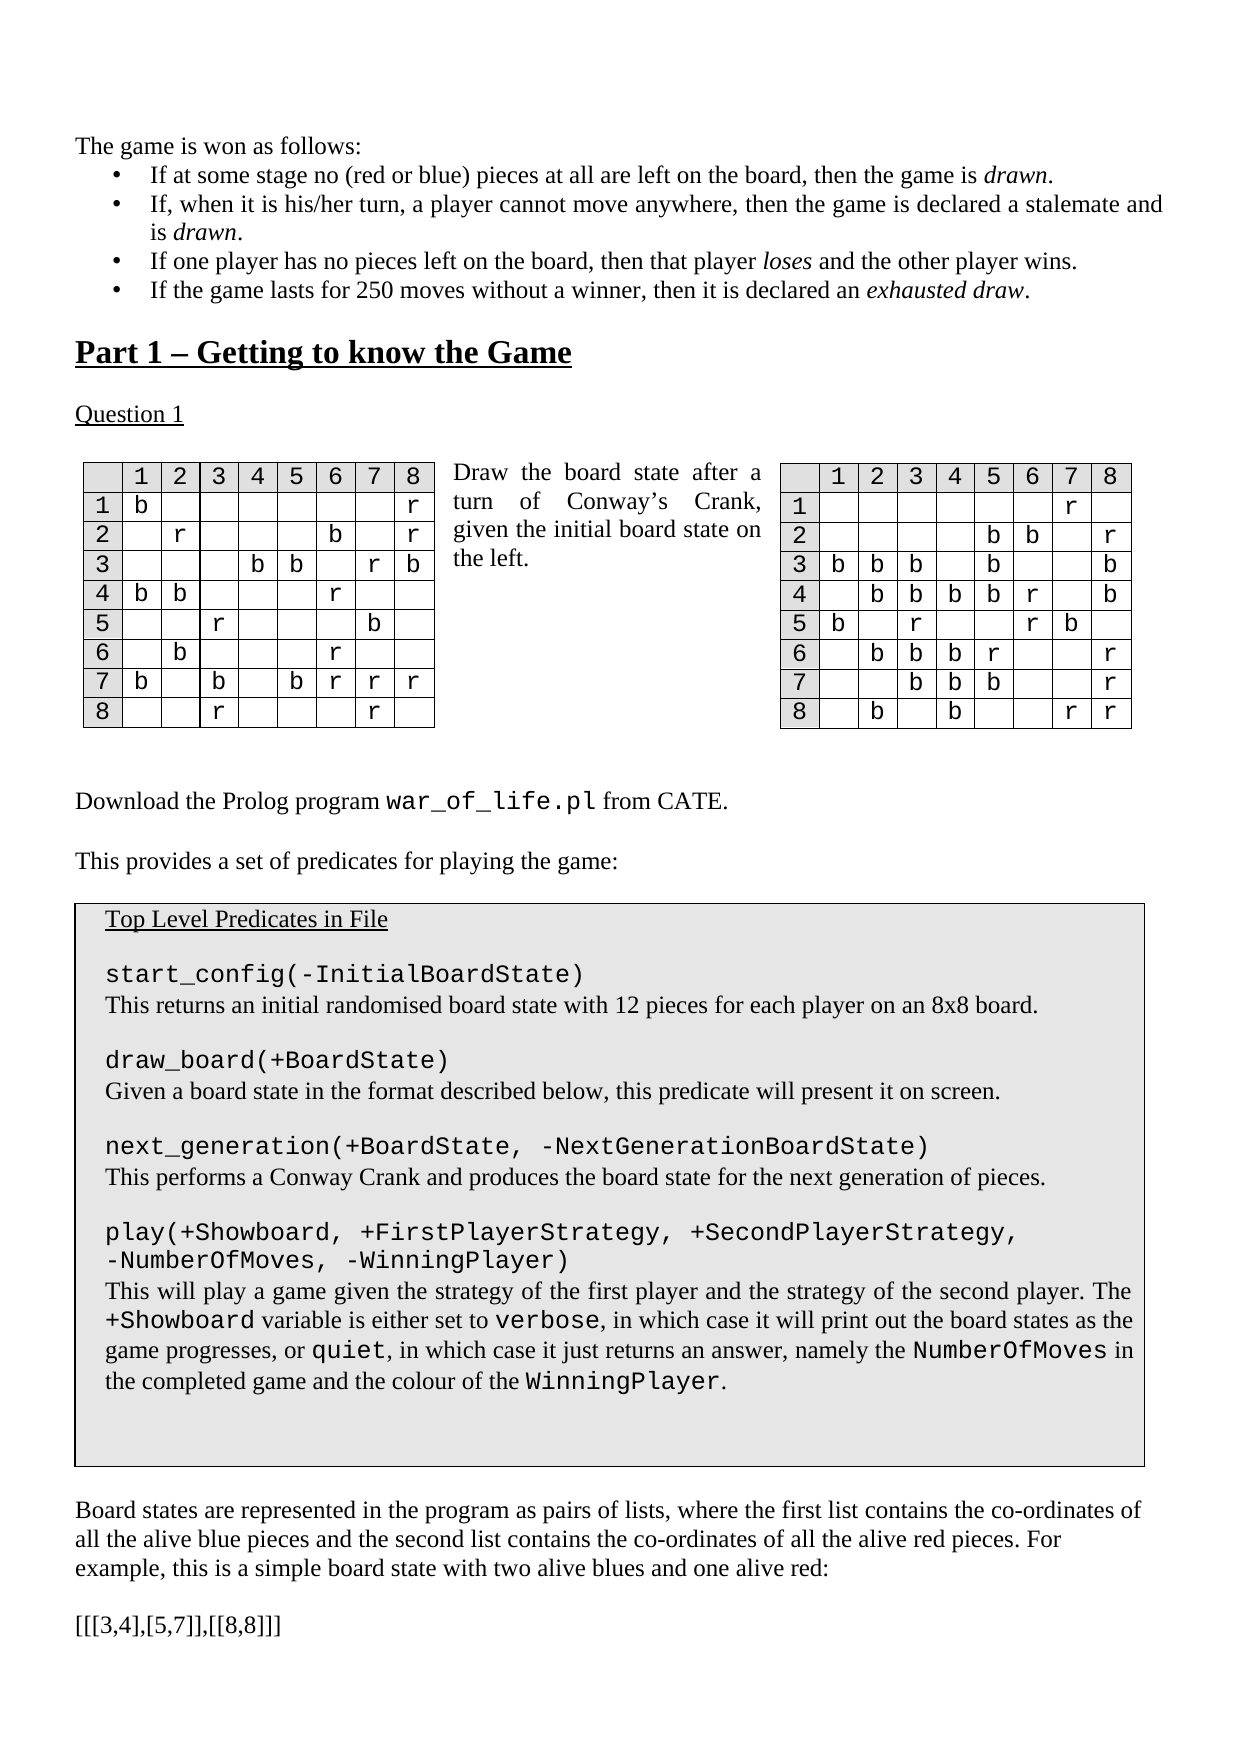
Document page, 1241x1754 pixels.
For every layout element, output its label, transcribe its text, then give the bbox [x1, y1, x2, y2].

table_cell [278, 640, 316, 668]
table_cell [1014, 493, 1052, 522]
table_cell [201, 522, 238, 550]
table_header 8 [395, 463, 434, 492]
table_cell [239, 581, 277, 609]
table_cell b [162, 581, 199, 609]
table_cell b [1092, 552, 1131, 580]
table_cell [278, 581, 316, 609]
table_cell [1092, 493, 1131, 522]
subtitle Part 1 – Getting to know the Game [75, 332, 1165, 371]
table_cell [239, 698, 277, 727]
table_cell [1053, 523, 1091, 551]
table_cell r [162, 522, 199, 550]
table_cell [820, 581, 858, 610]
table_cell r [1092, 670, 1131, 698]
table_cell [937, 611, 974, 639]
table_cell 1 [84, 493, 122, 521]
table_cell b [1053, 611, 1091, 639]
table_cell 6 [781, 640, 819, 668]
table_header 7 [356, 463, 394, 492]
table_cell [395, 581, 434, 609]
table_cell b [859, 699, 897, 727]
table_cell r [1092, 640, 1131, 668]
table_cell [1053, 581, 1091, 610]
table_cell 2 [781, 523, 819, 551]
table_cell [859, 493, 897, 522]
table_cell b [859, 640, 897, 668]
table_cell r [1053, 699, 1091, 727]
table_cell b [162, 640, 199, 668]
table_cell [937, 523, 974, 551]
table_cell [975, 493, 1013, 522]
table_cell [317, 610, 355, 638]
table_cell r [356, 669, 394, 697]
table_cell b [123, 493, 161, 521]
table_cell 3 [84, 551, 122, 580]
table_header 6 [1014, 464, 1052, 492]
table_cell [278, 698, 316, 727]
table_header 8 [1092, 464, 1131, 492]
table_cell [239, 522, 277, 550]
table_cell b [898, 581, 936, 610]
table_header 6 [317, 463, 355, 492]
text example, this is a simple board state with two alive blues and one alive red: [75, 1553, 1165, 1582]
table_cell [201, 551, 238, 580]
table_cell [162, 698, 199, 727]
table_cell [1014, 670, 1052, 698]
table_cell 5 [84, 610, 122, 638]
table_cell b [859, 581, 897, 610]
table_cell b [898, 640, 936, 668]
table_cell [356, 522, 394, 550]
table_cell 4 [84, 581, 122, 609]
table_cell [859, 670, 897, 698]
text Download the Prolog program war_of_life.pl from CATE. [75, 786, 1165, 817]
table_cell [820, 670, 858, 698]
table_cell [1053, 552, 1091, 580]
table_cell b [975, 523, 1013, 551]
text The game is won as follows: [75, 131, 1165, 160]
table_cell [395, 610, 434, 638]
table_cell [395, 698, 434, 727]
table_cell [820, 523, 858, 551]
table_cell b [123, 669, 161, 697]
table_cell [162, 610, 199, 638]
table_cell [1014, 699, 1052, 727]
table_cell [239, 610, 277, 638]
table_cell 3 [781, 552, 819, 580]
table_cell b [898, 552, 936, 580]
table_header 2 [162, 463, 199, 492]
table_cell r [317, 640, 355, 668]
table_cell [1053, 670, 1091, 698]
table_cell [937, 552, 974, 580]
table_cell [239, 640, 277, 668]
table_cell [239, 669, 277, 697]
table_cell [820, 493, 858, 522]
table_cell [1014, 640, 1052, 668]
table_cell b [937, 699, 974, 727]
table_cell b [1092, 581, 1131, 610]
table_cell 7 [781, 670, 819, 698]
table_header 1 [820, 464, 858, 492]
table_cell [123, 640, 161, 668]
table_cell [898, 493, 936, 522]
text all the alive blue pieces and the second list contains the co-ordinates of all the alive red pieces. For [75, 1524, 1165, 1553]
table_cell b [937, 640, 974, 668]
table_cell [1014, 552, 1052, 580]
table_cell r [1092, 699, 1131, 727]
table_cell b [975, 670, 1013, 698]
table_cell b [123, 581, 161, 609]
table_cell [317, 493, 355, 521]
table_cell [162, 669, 199, 697]
table_header [781, 464, 819, 492]
table_cell r [395, 669, 434, 697]
table_cell r [317, 669, 355, 697]
table_cell 4 [781, 581, 819, 610]
table_cell [278, 610, 316, 638]
table_cell [975, 611, 1013, 639]
table_cell [201, 581, 238, 609]
table_cell 1 [781, 493, 819, 522]
table_cell r [201, 610, 238, 638]
table_cell b [898, 670, 936, 698]
table_cell [123, 522, 161, 550]
table_cell [820, 699, 858, 727]
table_cell [317, 551, 355, 580]
table_cell r [201, 698, 238, 727]
table_header 2 [859, 464, 897, 492]
table_header 3 [201, 463, 238, 492]
table_cell r [395, 522, 434, 550]
list If the game lasts for 250 moves without a winner, then it is declared an exhausted draw. [112, 275, 1165, 304]
table_header 7 [1053, 464, 1091, 492]
text Board states are represented in the program as pairs of lists, where the first list contains the co-ordinates of [75, 1496, 1165, 1524]
table_cell b [937, 670, 974, 698]
table_cell r [1014, 581, 1052, 610]
table_cell b [278, 669, 316, 697]
table_cell [239, 493, 277, 521]
table_cell [820, 640, 858, 668]
table_header 3 [898, 464, 936, 492]
text This provides a set of predicates for playing the game: [75, 846, 1165, 874]
table_cell r [356, 698, 394, 727]
table_cell b [201, 669, 238, 697]
table_cell b [975, 552, 1013, 580]
table_cell [395, 640, 434, 668]
table_header [84, 463, 122, 492]
table_cell 8 [84, 698, 122, 727]
table_cell [356, 493, 394, 521]
table_cell [201, 640, 238, 668]
table_cell b [239, 551, 277, 580]
table_cell [898, 523, 936, 551]
list If one player has no pieces left on the board, then that player loses and the other player wins. [112, 246, 1165, 275]
table_cell [123, 698, 161, 727]
table_cell [356, 640, 394, 668]
table_cell [356, 581, 394, 609]
table_cell b [317, 522, 355, 550]
table_cell [317, 698, 355, 727]
table_cell 5 [781, 611, 819, 639]
list If at some stage no (red or blue) pieces at all are left on the board, then the game is drawn. [112, 160, 1165, 189]
table_cell [859, 523, 897, 551]
table_cell 2 [84, 522, 122, 550]
table_cell [859, 611, 897, 639]
text [[[3,4],[5,7]],[[8,8]]] [75, 1611, 1165, 1639]
table_cell b [820, 611, 858, 639]
table_header 5 [975, 464, 1013, 492]
list If, when it is his/her turn, a player cannot move anywhere, then the game is declared a stalemate and is drawn. [112, 189, 1165, 246]
table_cell r [395, 493, 434, 521]
table_cell [975, 699, 1013, 727]
table_cell [1053, 640, 1091, 668]
table_header 5 [278, 463, 316, 492]
table_cell [937, 493, 974, 522]
table_header 1 [123, 463, 161, 492]
table_cell r [898, 611, 936, 639]
table_cell b [937, 581, 974, 610]
subtitle Question 1 [75, 399, 1165, 428]
table_cell r [1053, 493, 1091, 522]
table_cell r [356, 551, 394, 580]
table_header Top Level Predicates in File start_config(-InitialBoardState) This returns an initial randomised board state with 12 pieces for each player on an 8x8 board. draw_board(+BoardState) Given a board state in the format described below, this predicate will present it on screen. next_generation(+BoardState, -NextGenerationBoardState) This performs a Conway Crank and produces the board state for the next generation of pieces. play(+Showboard, +FirstPlayerStrategy, +SecondPlayerStrategy, -NumberOfMoves, -WinningPlayer) This will play a game given the strategy of the first player and the strategy of the second player. The +Showboard variable is either set to verbose, in which case it will print out the board states as the game progresses, or quiet, in which case it just returns an answer, namely the NumberOfMoves in the completed game and the colour of the WinningPlayer. [76, 904, 1144, 1466]
table_cell r [975, 640, 1013, 668]
table_cell [162, 551, 199, 580]
table_cell b [1014, 523, 1052, 551]
table_cell [278, 522, 316, 550]
table_cell b [395, 551, 434, 580]
text Draw the board state after a turn of Conway’s Crank, given the initial board state on the left. [75, 457, 1165, 729]
table_cell 7 [84, 669, 122, 697]
table_cell r [1014, 611, 1052, 639]
table_cell r [1092, 523, 1131, 551]
table_cell b [975, 581, 1013, 610]
table_cell [898, 699, 936, 727]
table_cell 8 [781, 699, 819, 727]
table_cell b [820, 552, 858, 580]
table_cell b [859, 552, 897, 580]
table_cell 6 [84, 640, 122, 668]
table_cell [278, 493, 316, 521]
table_cell r [317, 581, 355, 609]
table_cell [123, 610, 161, 638]
table_header 4 [937, 464, 974, 492]
table_cell [162, 493, 199, 521]
table_header 4 [239, 463, 277, 492]
table_cell b [278, 551, 316, 580]
table_cell [1092, 611, 1131, 639]
table_cell b [356, 610, 394, 638]
table_cell [123, 551, 161, 580]
table_cell [201, 493, 238, 521]
